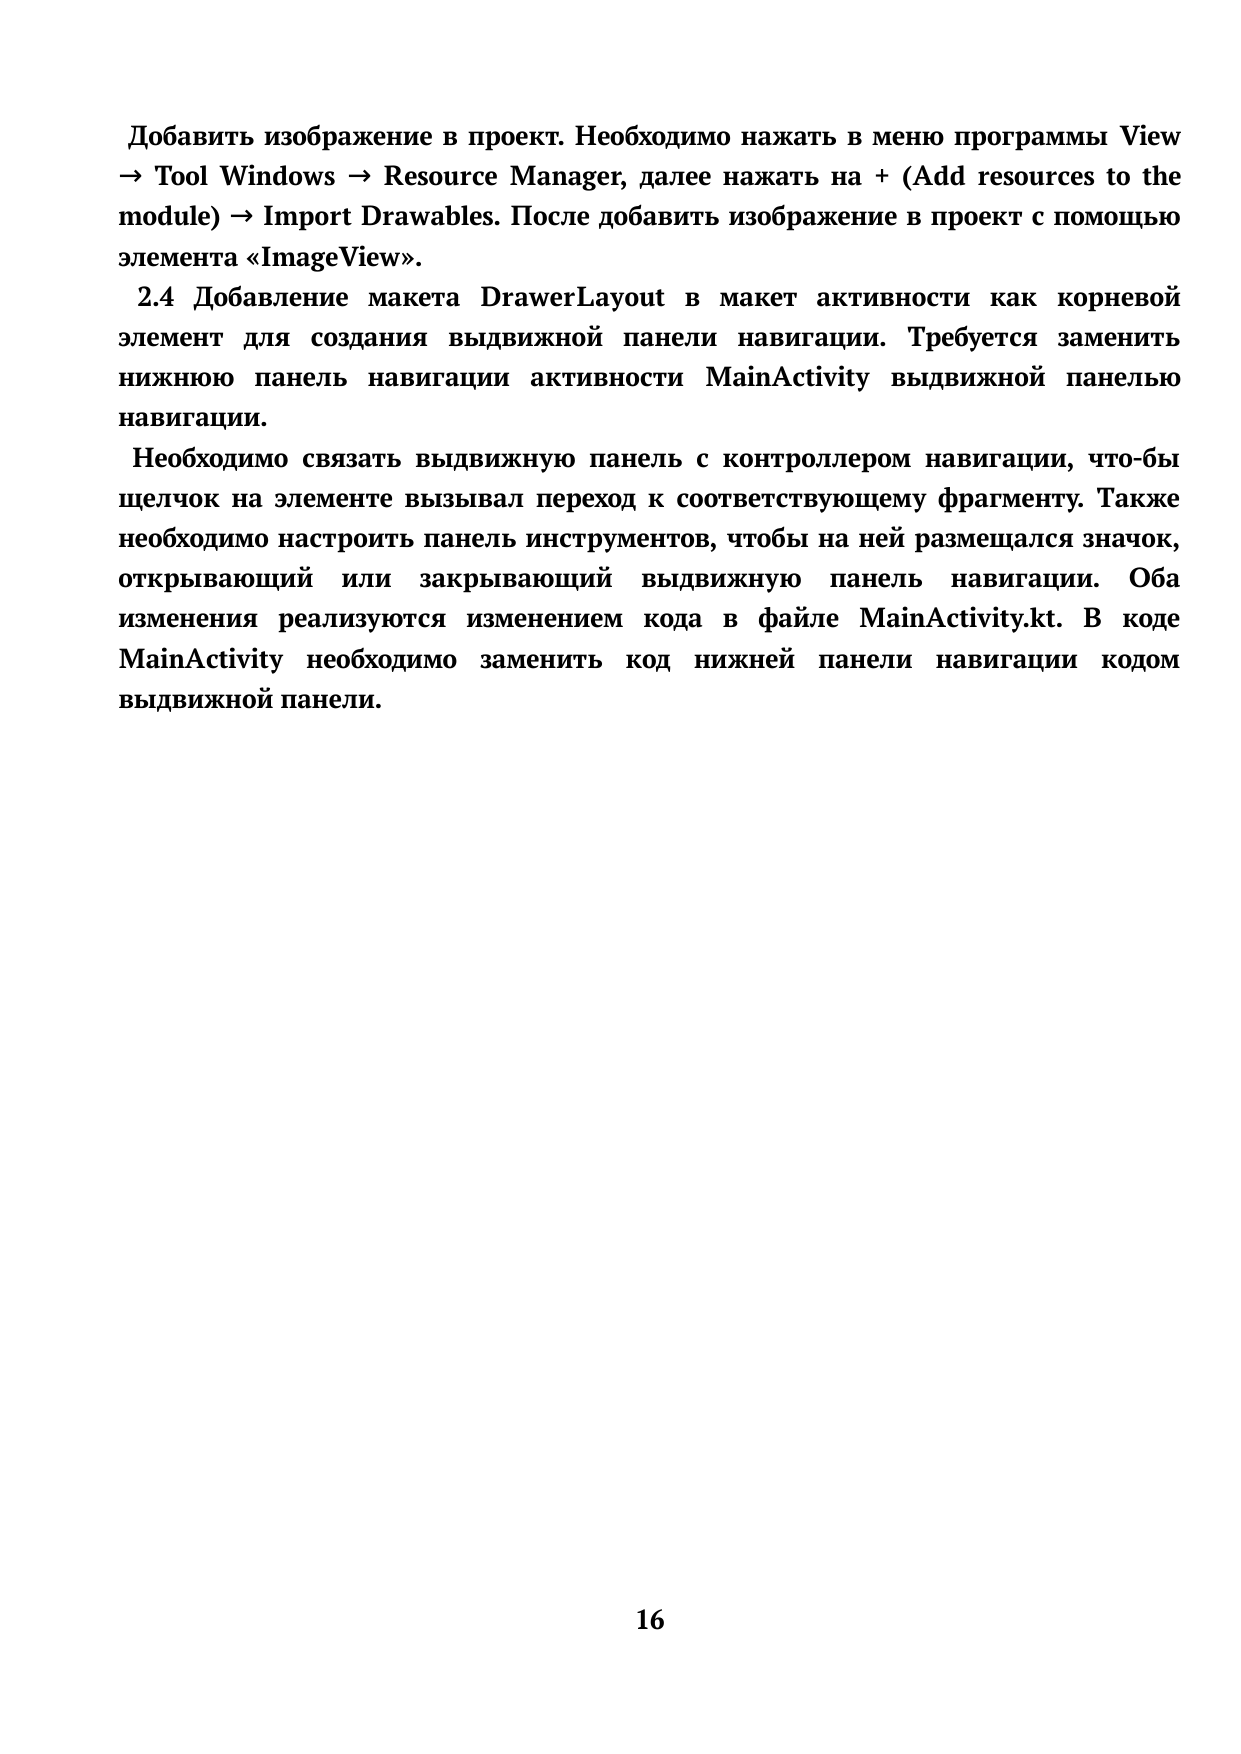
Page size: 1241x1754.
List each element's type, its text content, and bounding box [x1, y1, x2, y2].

text 2.4 Добавление макета DrawerLayout в макет активности как корневой элемент для создания выдвижной панели навигации. Требуется заменить нижнюю панель навигации активности MainActivity выдвижной панелью навигации. [118, 279, 1181, 433]
text Добавить изображение в проект. Необходимо нажать в меню программы View → Tool Windows → Resource Manager, далее нажать на + (Add resources to the module) → Import Drawables. После добавить изображение в проект с помощью элемента «ImageView». [118, 118, 1181, 272]
text Необходимо связать выдвижную панель с контроллером навигации, что-бы щелчок на элементе вызывал переход к соответствующему фрагменту. Также необходимо настроить панель инструментов, чтобы на ней размещался значок, открывающий или закрывающий выдвижную панель навигации. Оба изменения реализуются изменением кода в файле MainActivity.kt. В коде MainActivity необходимо заменить код нижней панели навигации кодом выдвижной панели. [118, 440, 1181, 714]
